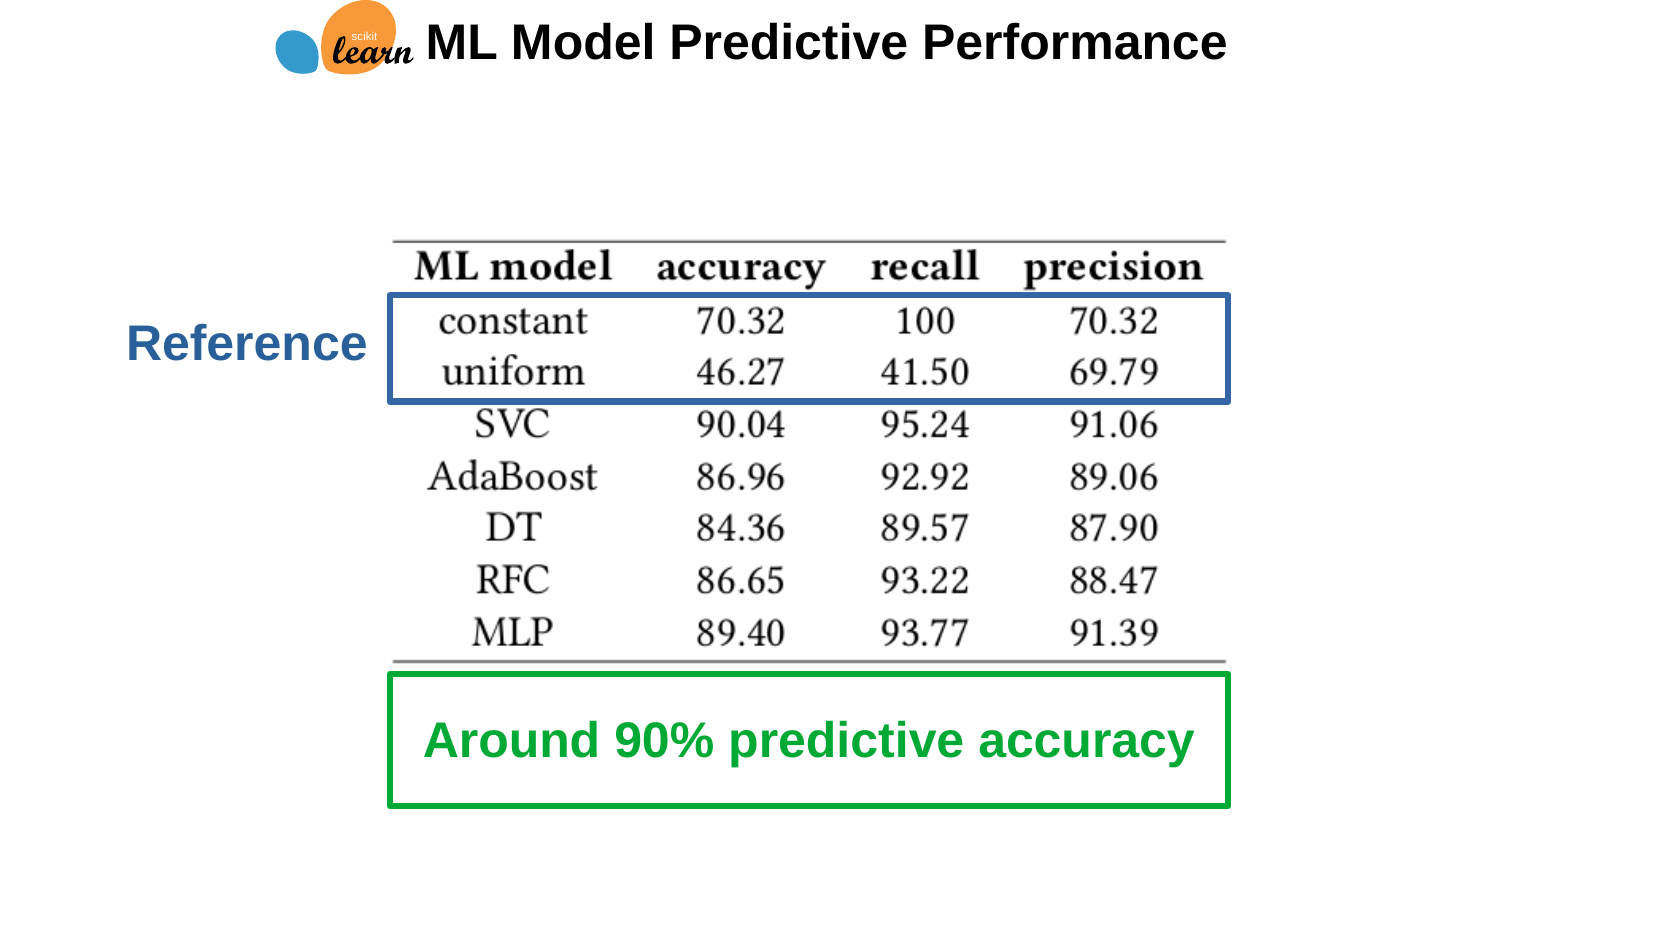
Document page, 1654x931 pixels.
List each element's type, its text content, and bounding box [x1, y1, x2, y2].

picture [393, 298, 1225, 398]
text_box Reference [106, 307, 388, 378]
picture [275, 0, 414, 75]
picture [375, 224, 1252, 673]
text_box Around 90% predictive accuracy [389, 673, 1229, 807]
text_box ML Model Predictive Performance [0, 2, 1654, 83]
